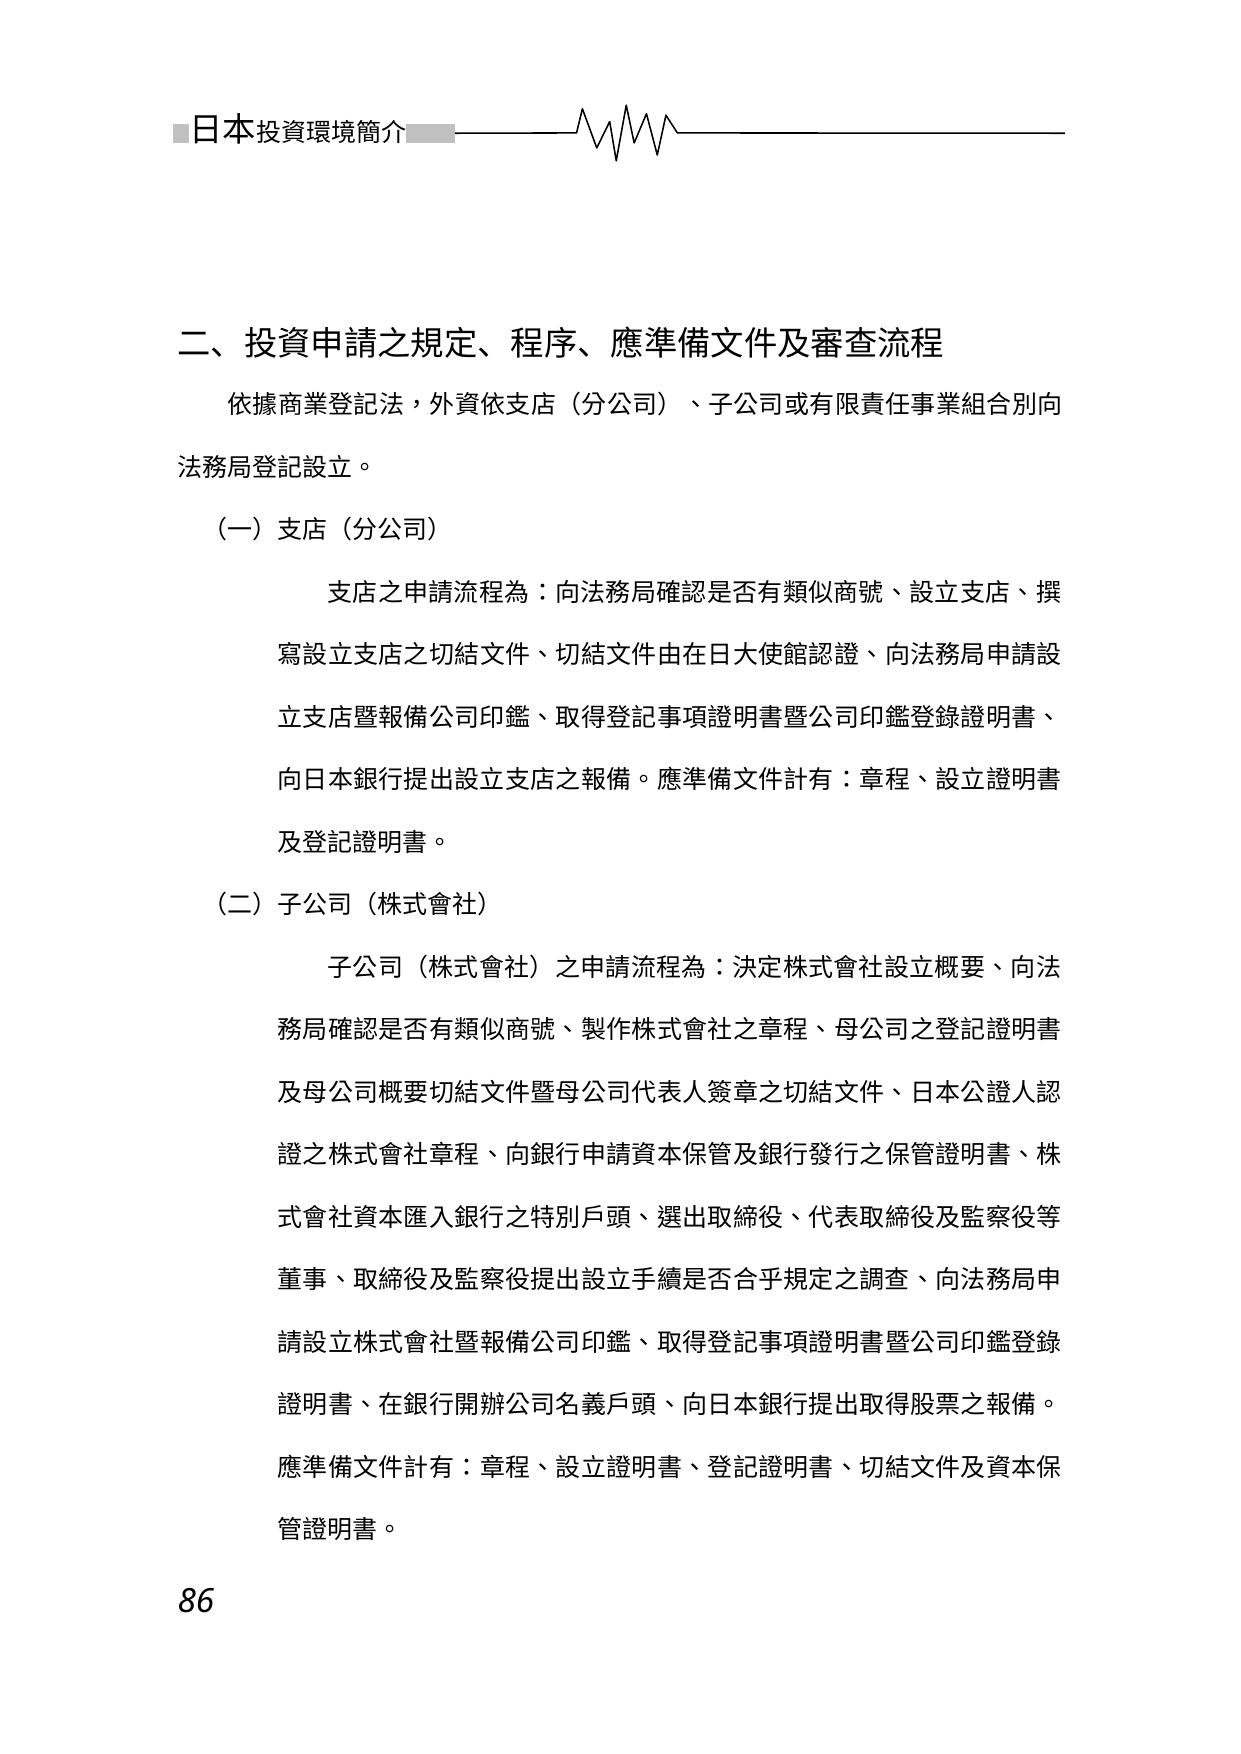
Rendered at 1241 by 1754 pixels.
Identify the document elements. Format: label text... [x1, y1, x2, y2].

text 依據商業登記法，外資依支店（分公司）、子公司或有限責任事業組合別向法務局登記設立。 [177, 361, 1063, 486]
text 支店之申請流程為：向法務局確認是否有類似商號、設立支店、撰寫設立支店之切結文件、切結文件由在日大使館認證、向法務局申請設立支店暨報備公司印鑑、取得登記事項證明書暨公司印鑑登錄證明書、向日本銀行提出設立支店之報備。應準備文件計有：章程、設立證明書及登記證明書。 [277, 549, 1063, 861]
text （二）子公司（株式會社） [202, 861, 1063, 924]
text （一）支店（分公司） [202, 486, 1063, 549]
text 二、投資申請之規定、程序、應準備文件及審查流程 [177, 299, 1063, 361]
text 子公司（株式會社）之申請流程為：決定株式會社設立概要、向法務局確認是否有類似商號、製作株式會社之章程、母公司之登記證明書及母公司概要切結文件暨母公司代表人簽章之切結文件、日本公證人認證之株式會社章程、向銀行申請資本保管及銀行發行之保管證明書、株式會社資本匯入銀行之特別戶頭、選出取締役、代表取締役及監察役等董事、取締役及監察役提出設立手續是否合乎規定之調查、向法務局申請設立株式會社暨報備公司印鑑、取得登記事項證明書暨公司印鑑登錄證明書、在銀行開辦公司名義戶頭、向日本銀行提出取得股票之報備。應準備文件計有：章程、設立證明書、登記證明書、切結文件及資本保管證明書。 [277, 924, 1063, 1549]
